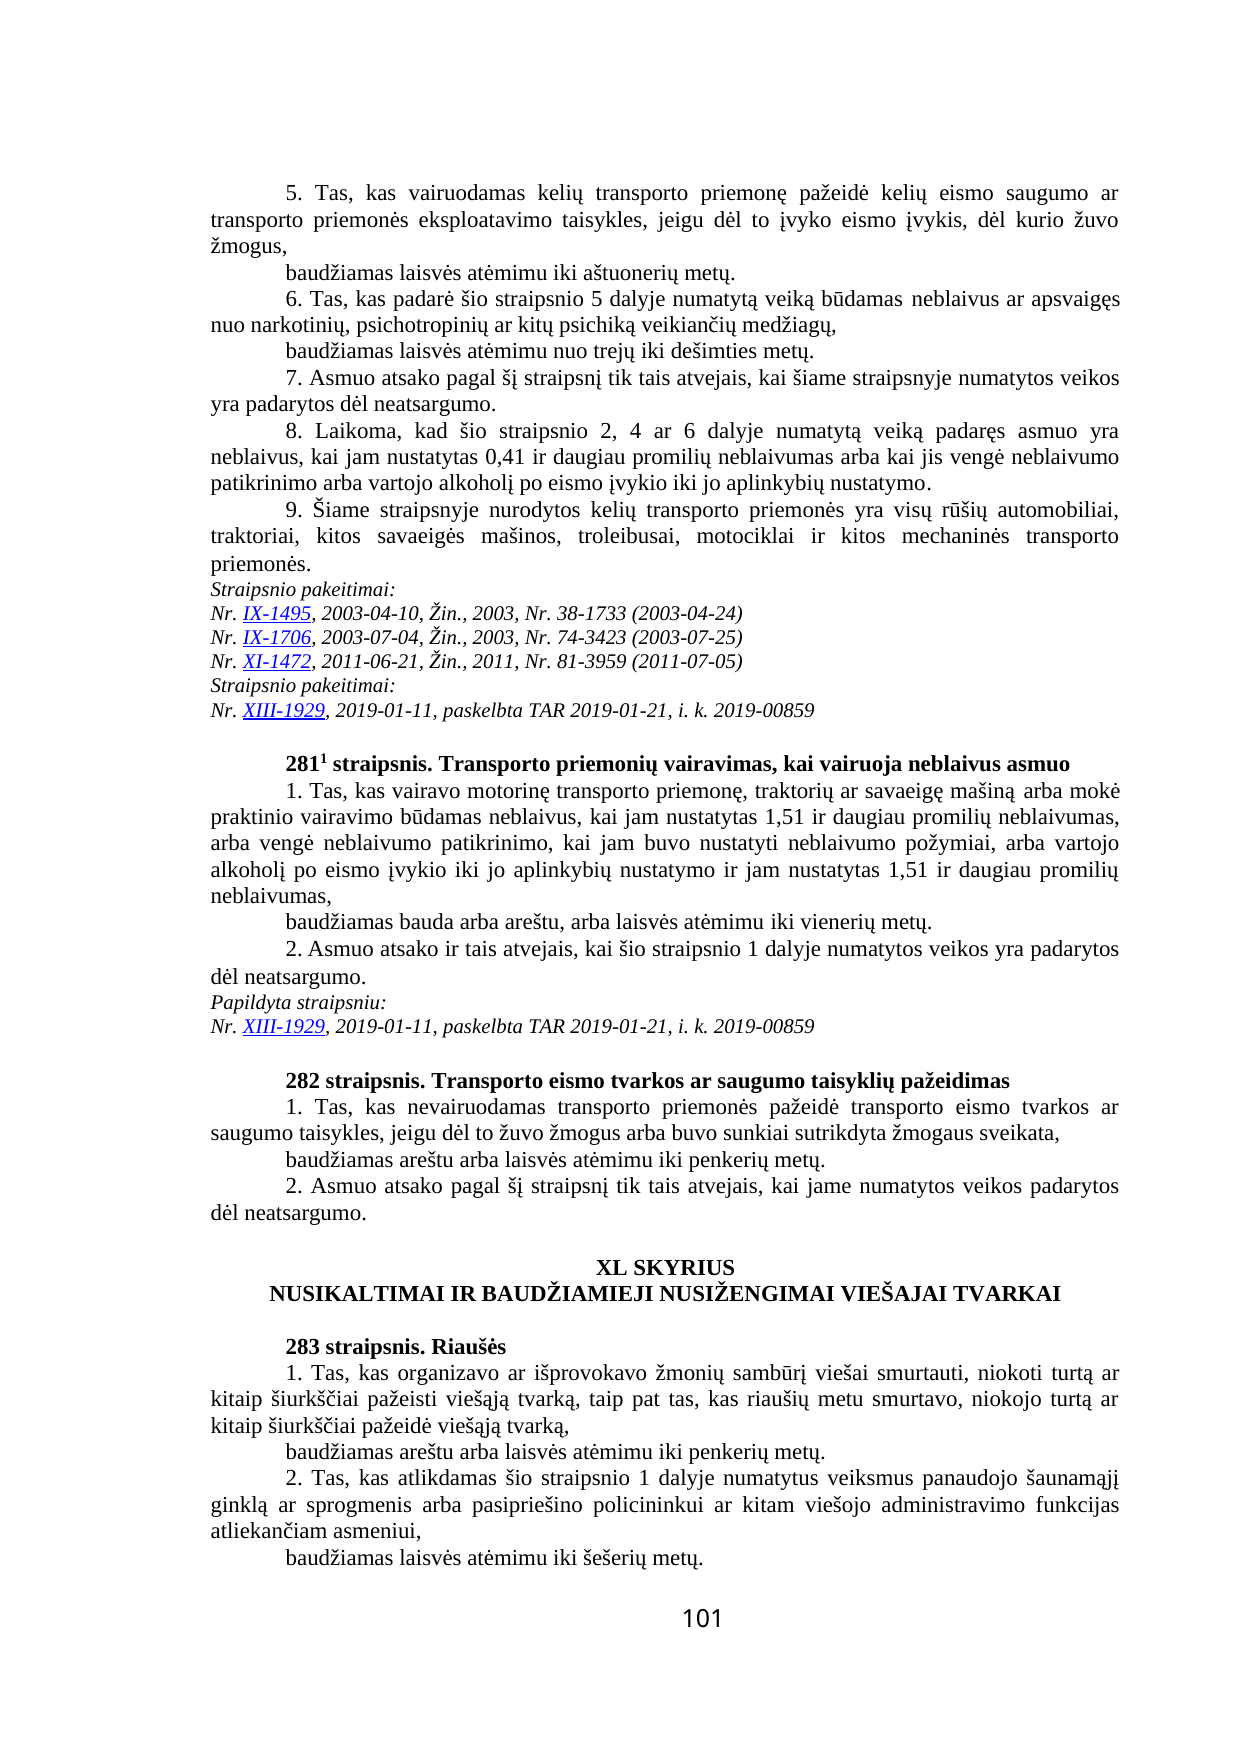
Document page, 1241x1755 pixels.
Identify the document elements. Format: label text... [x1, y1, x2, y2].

text Papildyta straipsniu: [210, 990, 1120, 1014]
text 2811 straipsnis. Transporto priemonių vairavimas, kai vairuoja neblaivus asmuo [210, 750, 1120, 777]
text Straipsnio pakeitimai: [210, 673, 1120, 697]
text 2. Tas, kas atlikdamas šio straipsnio 1 dalyje numatytus veiksmus panaudojo šaunamąjį ginklą ar sprogmenis arba pasipriešino policininkui ar kitam viešojo administravimo funkcijas atliekančiam asmeniui, [210, 1464, 1120, 1543]
text 2. Asmuo atsako ir tais atvejais, kai šio straipsnio 1 dalyje numatytos veikos yra padarytos dėl neatsargumo. [210, 935, 1120, 990]
text baudžiamas bauda arba areštu, arba laisvės atėmimu iki vienerių metų. [210, 908, 1120, 935]
text Nr. XIII-1929, 2019-01-11, paskelbta TAR 2019-01-21, i. k. 2019-00859 [210, 1014, 1120, 1038]
text NUSIKALTIMAI IR BAUDŽIAMIEJI NUSIŽENGIMAI VIEŠAJAI TVARKAI [210, 1280, 1120, 1306]
text baudžiamas laisvės atėmimu iki aštuonerių metų. [210, 258, 1120, 285]
text 9. Šiame straipsnyje nurodytos kelių transporto priemonės yra visų rūšių automobiliai, traktoriai, kitos savaeigės mašinos, troleibusai, motociklai ir kitos mechaninės transporto priemonės. [210, 496, 1120, 577]
text baudžiamas laisvės atėmimu iki šešerių metų. [210, 1543, 1120, 1570]
text 1. Tas, kas nevairuodamas transporto priemonės pažeidė transporto eismo tvarkos ar saugumo taisykles, jeigu dėl to žuvo žmogus arba buvo sunkiai sutrikdyta žmogaus sveikata, [210, 1093, 1120, 1146]
text Nr. IX-1706, 2003-07-04, Žin., 2003, Nr. 74-3423 (2003-07-25) [210, 625, 1120, 649]
text baudžiamas areštu arba laisvės atėmimu iki penkerių metų. [210, 1146, 1120, 1172]
text XL SKYRIUS [210, 1254, 1120, 1280]
text 1. Tas, kas organizavo ar išprovokavo žmonių sambūrį viešai smurtauti, niokoti turtą ar kitaip šiurkščiai pažeisti viešąją tvarką, taip pat tas, kas riaušių metu smurtavo, niokojo turtą ar kitaip šiurkščiai pažeidė viešąją tvarką, [210, 1359, 1120, 1438]
text 2. Asmuo atsako pagal šį straipsnį tik tais atvejais, kai jame numatytos veikos padarytos dėl neatsargumo. [210, 1172, 1120, 1225]
text Nr. XI-1472, 2011-06-21, Žin., 2011, Nr. 81-3959 (2011-07-05) [210, 649, 1120, 673]
text Nr. IX-1495, 2003-04-10, Žin., 2003, Nr. 38-1733 (2003-04-24) [210, 601, 1120, 625]
text 7. Asmuo atsako pagal šį straipsnį tik tais atvejais, kai šiame straipsnyje numatytos veikos yra padarytos dėl neatsargumo. [210, 364, 1120, 417]
text baudžiamas laisvės atėmimu nuo trejų iki dešimties metų. [210, 338, 1120, 364]
text baudžiamas areštu arba laisvės atėmimu iki penkerių metų. [210, 1438, 1120, 1464]
text 8. Laikoma, kad šio straipsnio 2, 4 ar 6 dalyje numatytą veiką padaręs asmuo yra neblaivus, kai jam nustatytas 0,41 ir daugiau promilių neblaivumas arba kai jis vengė neblaivumo patikrinimo arba vartojo alkoholį po eismo įvykio iki jo aplinkybių nustatymo. [210, 417, 1120, 496]
text 5. Tas, kas vairuodamas kelių transporto priemonę pažeidė kelių eismo saugumo ar transporto priemonės eksploatavimo taisykles, jeigu dėl to įvyko eismo įvykis, dėl kurio žuvo žmogus, [210, 179, 1120, 258]
text Nr. XIII-1929, 2019-01-11, paskelbta TAR 2019-01-21, i. k. 2019-00859 [210, 697, 1120, 722]
text Straipsnio pakeitimai: [210, 577, 1120, 601]
text 1. Tas, kas vairavo motorinę transporto priemonę, traktorių ar savaeigę mašiną arba mokė praktinio vairavimo būdamas neblaivus, kai jam nustatytas 1,51 ir daugiau promilių neblaivumas, arba vengė neblaivumo patikrinimo, kai jam buvo nustatyti neblaivumo požymiai, arba vartojo alkoholį po eismo įvykio iki jo aplinkybių nustatymo ir jam nustatytas 1,51 ir daugiau promilių neblaivumas, [210, 777, 1120, 908]
text 283 straipsnis. Riaušės [210, 1333, 1120, 1359]
text 282 straipsnis. Transporto eismo tvarkos ar saugumo taisyklių pažeidimas [210, 1067, 1120, 1093]
text 6. Tas, kas padarė šio straipsnio 5 dalyje numatytą veiką būdamas neblaivus ar apsvaigęs nuo narkotinių, psichotropinių ar kitų psichiką veikiančių medžiagų, [210, 285, 1120, 338]
